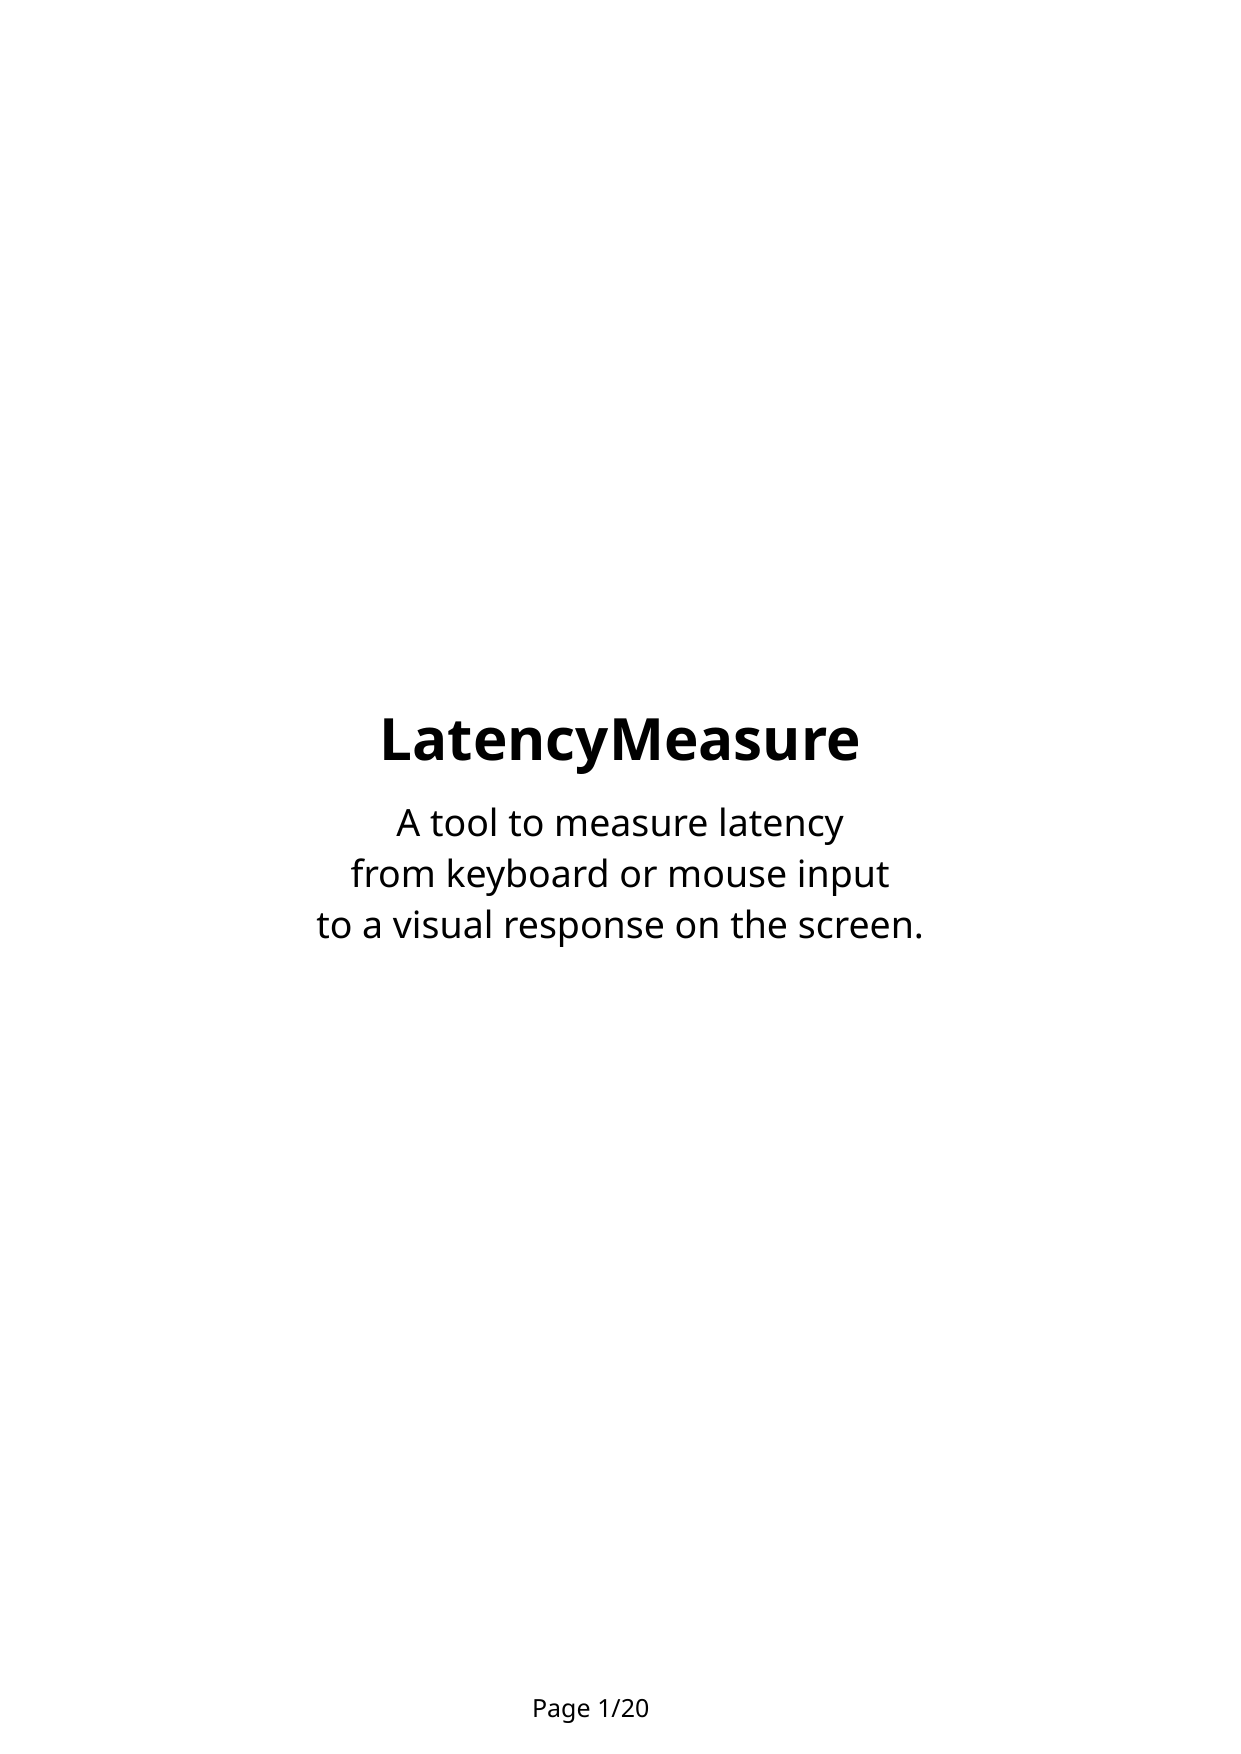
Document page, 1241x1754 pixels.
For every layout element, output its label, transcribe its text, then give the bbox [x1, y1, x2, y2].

subtitle A tool to measure latency from keyboard or mouse input to a visual response on the screen. [88, 797, 1152, 950]
title LatencyMeasure [88, 698, 1152, 778]
